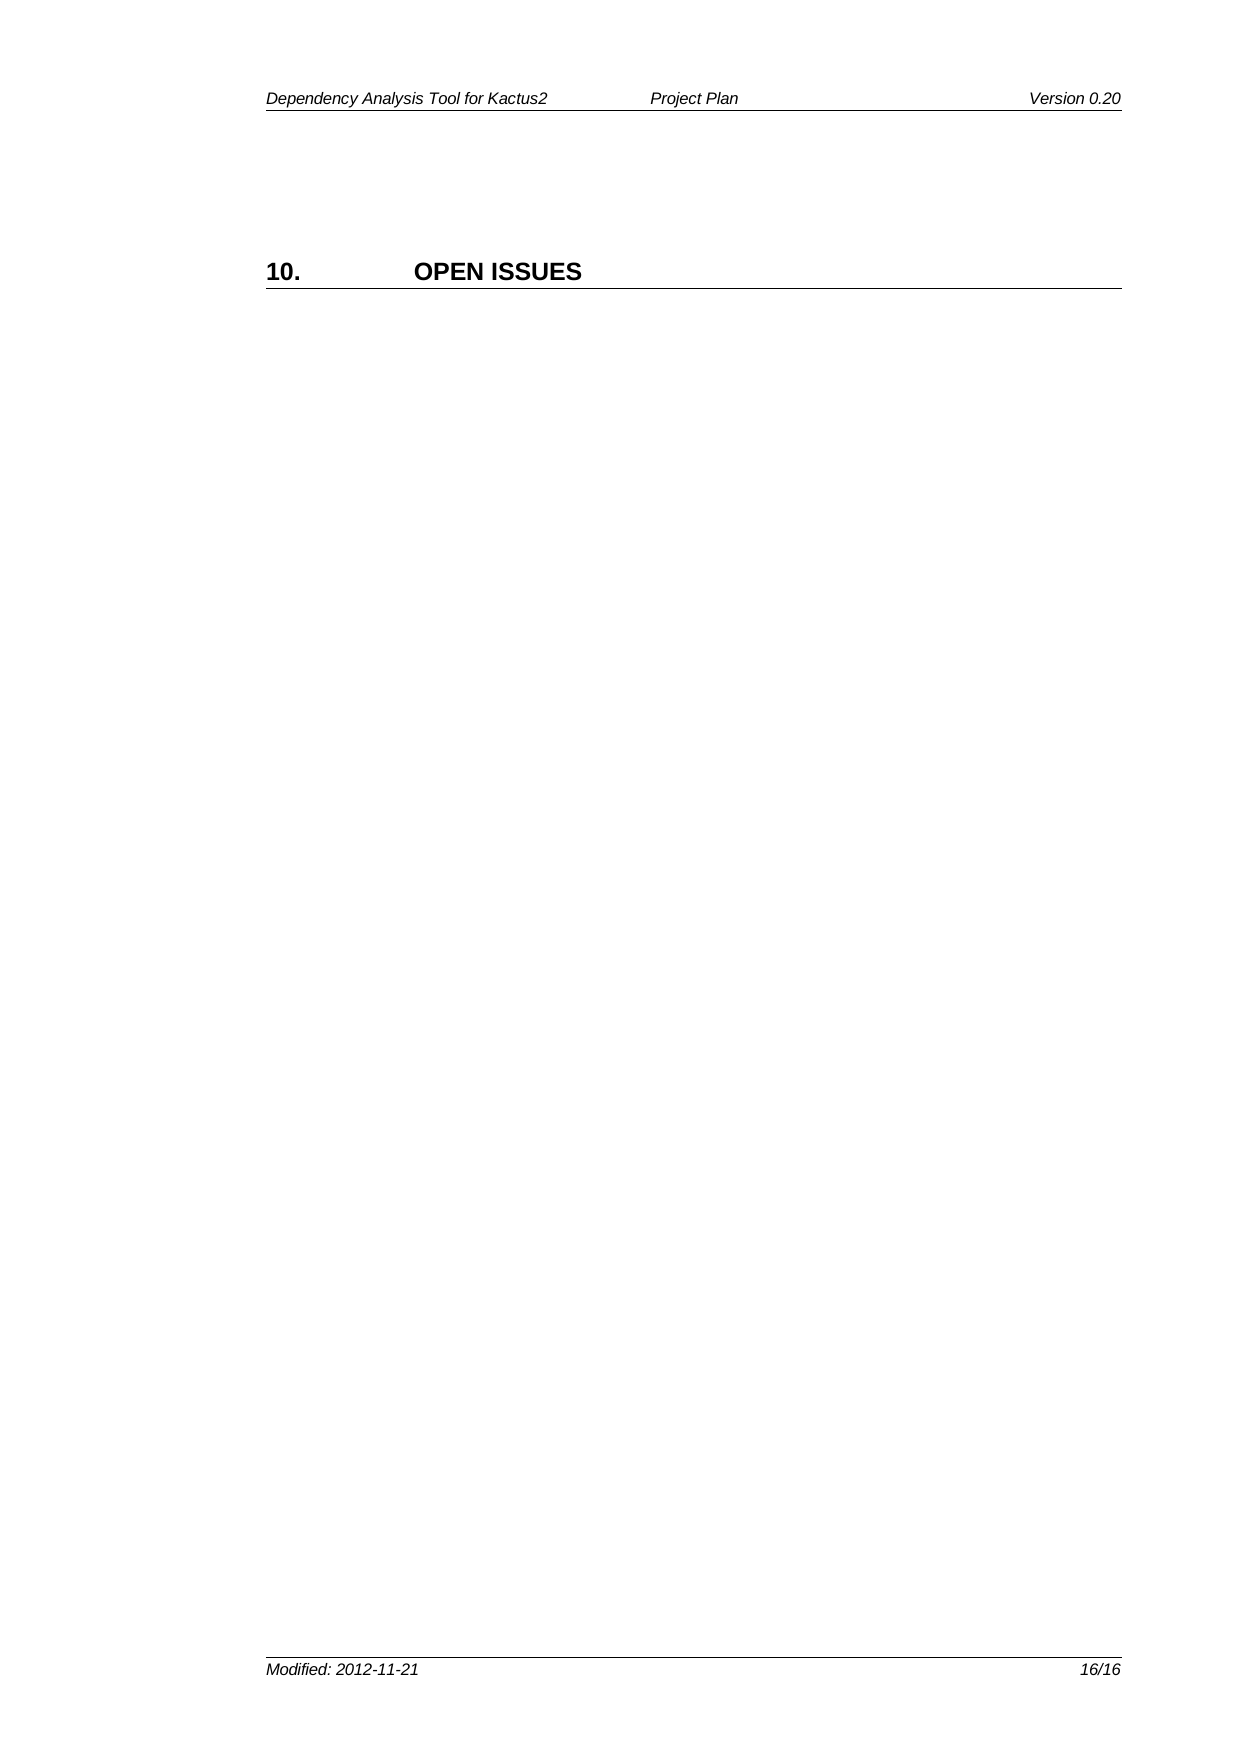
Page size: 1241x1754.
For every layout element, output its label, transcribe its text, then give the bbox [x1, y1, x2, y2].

subtitle Open Issues [266, 257, 1122, 288]
